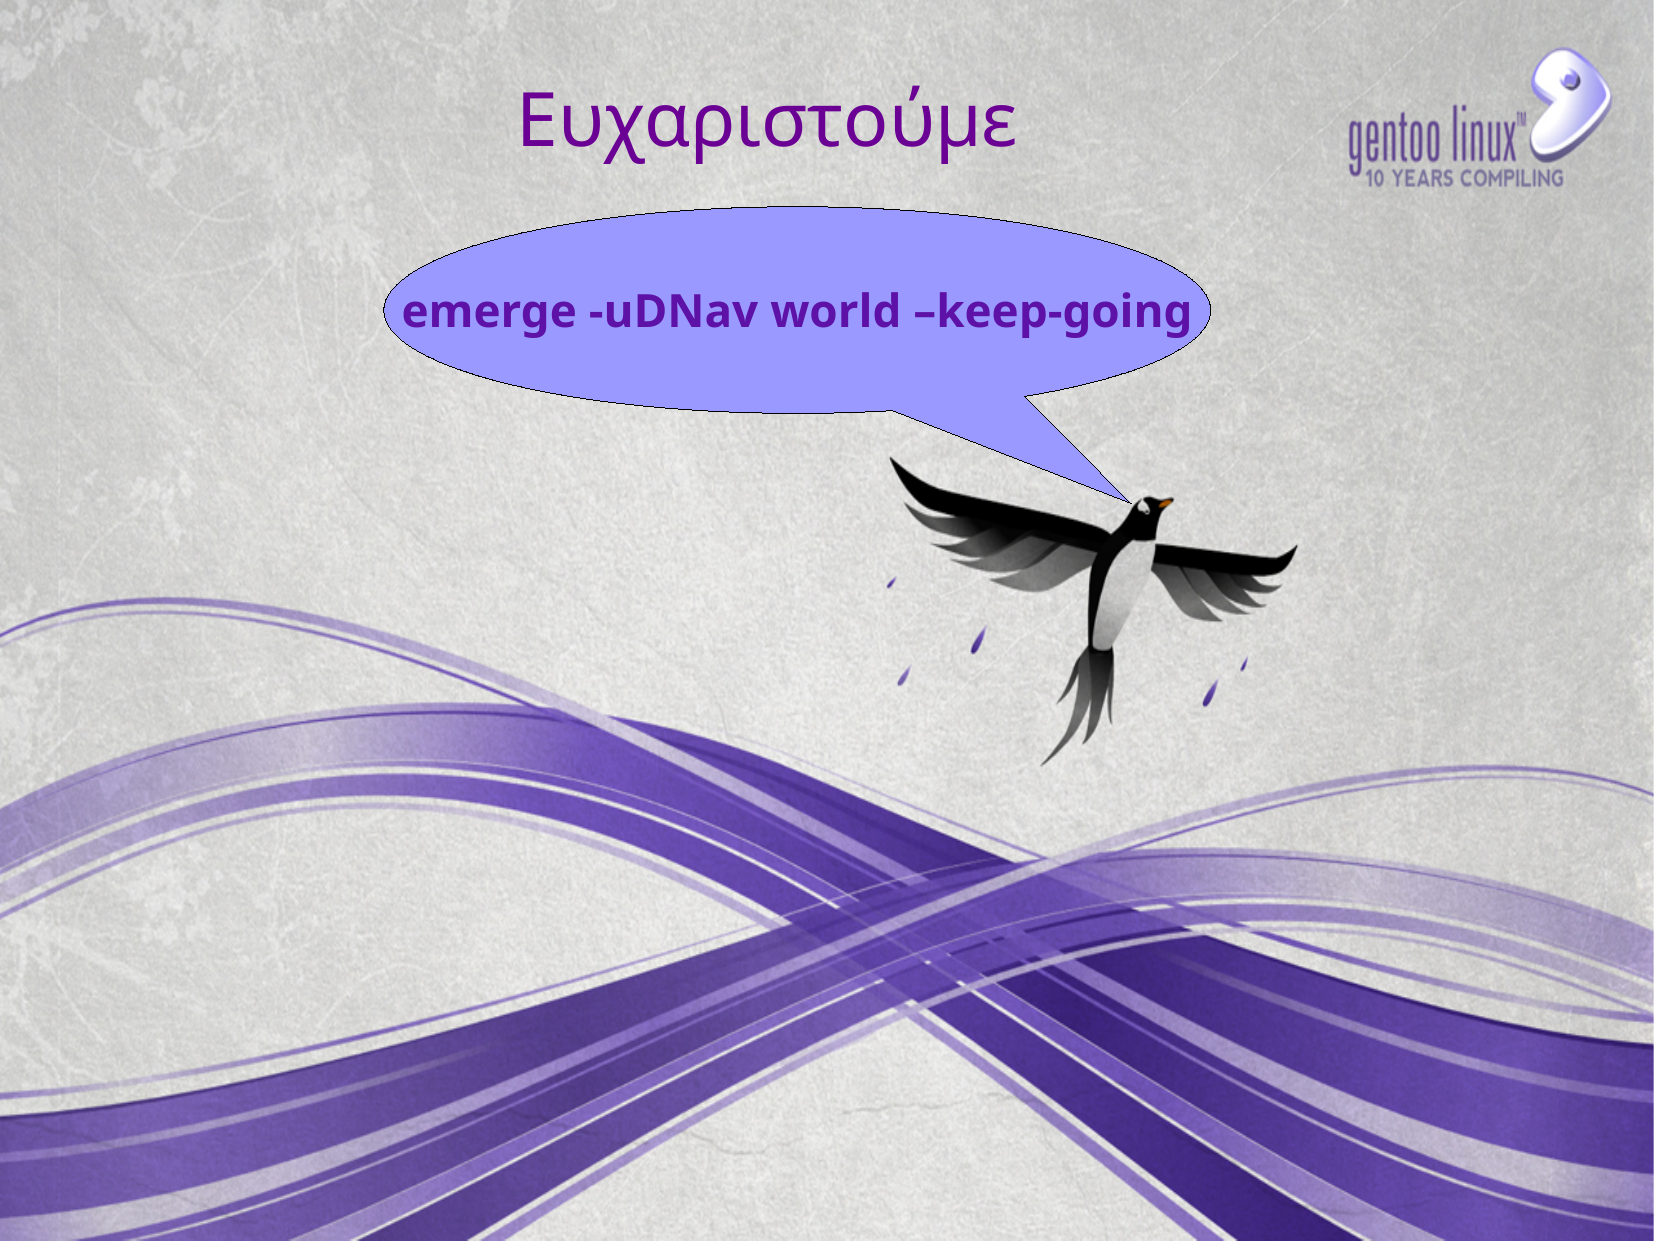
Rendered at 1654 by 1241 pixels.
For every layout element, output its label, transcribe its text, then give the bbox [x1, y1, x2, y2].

picture [0, 0, 1654, 1241]
text_box Ευχαριστούμε [501, 59, 992, 179]
text_box emerge -uDNav world –keep-going [383, 206, 1211, 504]
